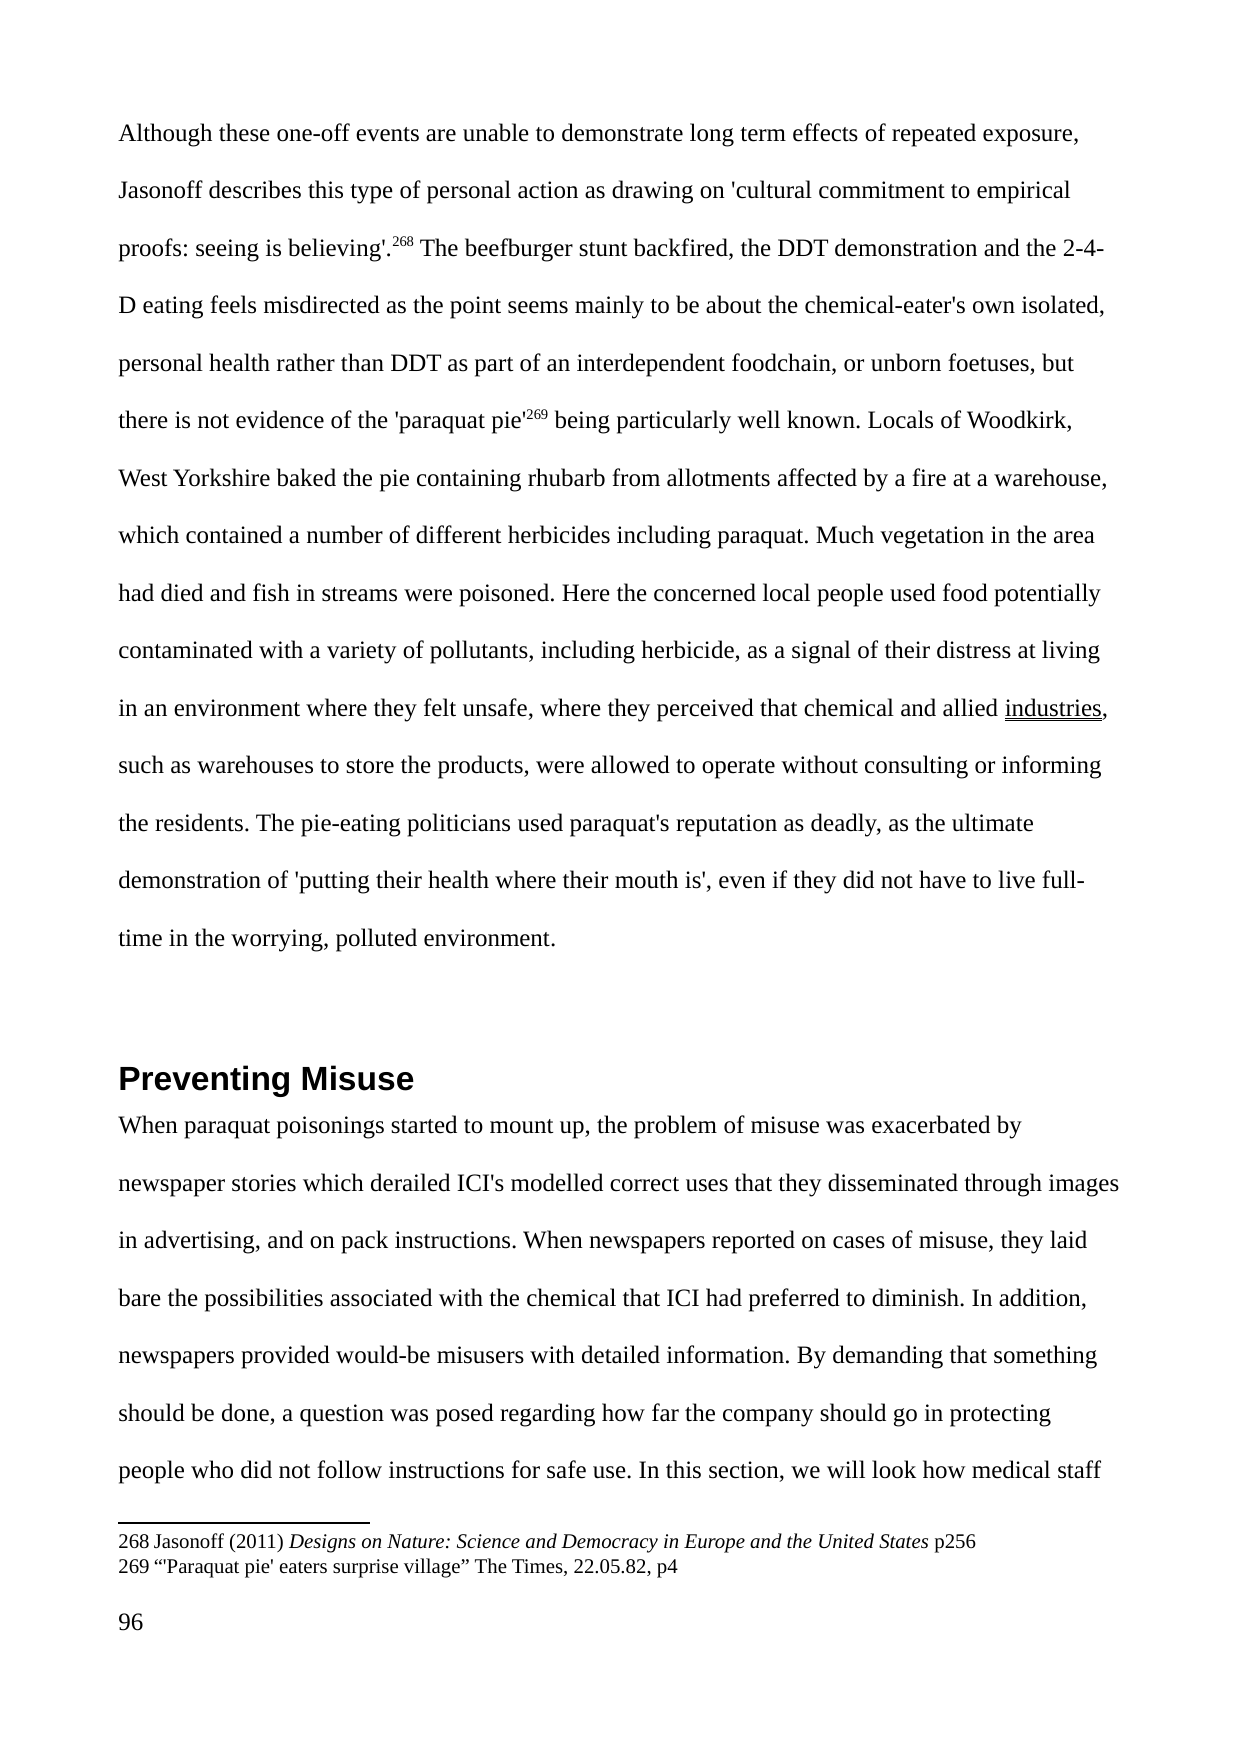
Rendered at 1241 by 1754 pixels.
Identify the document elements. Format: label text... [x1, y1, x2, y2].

subtitle Preventing Misuse [118, 1059, 1122, 1098]
text Although these one-off events are unable to demonstrate long term effects of repeated exposure, Jasonoff describes this type of personal action as drawing on 'cultural commitment to empirical proofs: seeing is believing'. The beefburger stunt backfired, the DDT demonstration and the 2-4-D eating feels misdirected as the point seems mainly to be about the chemical-eater's own isolated, personal health rather than DDT as part of an interdependent foodchain, or unborn foetuses, but there is not evidence of the 'paraquat pie' being particularly well known. Locals of Woodkirk, West Yorkshire baked the pie containing rhubarb from allotments affected by a fire at a warehouse, which contained a number of different herbicides including paraquat. Much vegetation in the area had died and fish in streams were poisoned. Here the concerned local people used food potentially contaminated with a variety of pollutants, including herbicide, as a signal of their distress at living in an environment where they felt unsafe, where they perceived that chemical and allied industries, such as warehouses to store the products, were allowed to operate without consulting or informing the residents. The pie-eating politicians used paraquat's reputation as deadly, as the ultimate demonstration of 'putting their health where their mouth is', even if they did not have to live full-time in the worrying, polluted environment. [118, 118, 1122, 952]
text When paraquat poisonings started to mount up, the problem of misuse was exacerbated by newspaper stories which derailed ICI's modelled correct uses that they disseminated through images in advertising, and on pack instructions. When newspapers reported on cases of misuse, they laid bare the possibilities associated with the chemical that ICI had preferred to diminish. In addition, newspapers provided would-be misusers with detailed information. By demanding that something should be done, a question was posed regarding how far the company should go in protecting people who did not follow instructions for safe use. In this section, we will look how medical staff [118, 1110, 1122, 1484]
text “'Paraquat pie' eaters surprise village” The Times, 22.05.82, p4 [118, 1553, 1122, 1578]
text Jasonoff (2011) Designs on Nature: Science and Democracy in Europe and the United States p256 [118, 1529, 1122, 1553]
